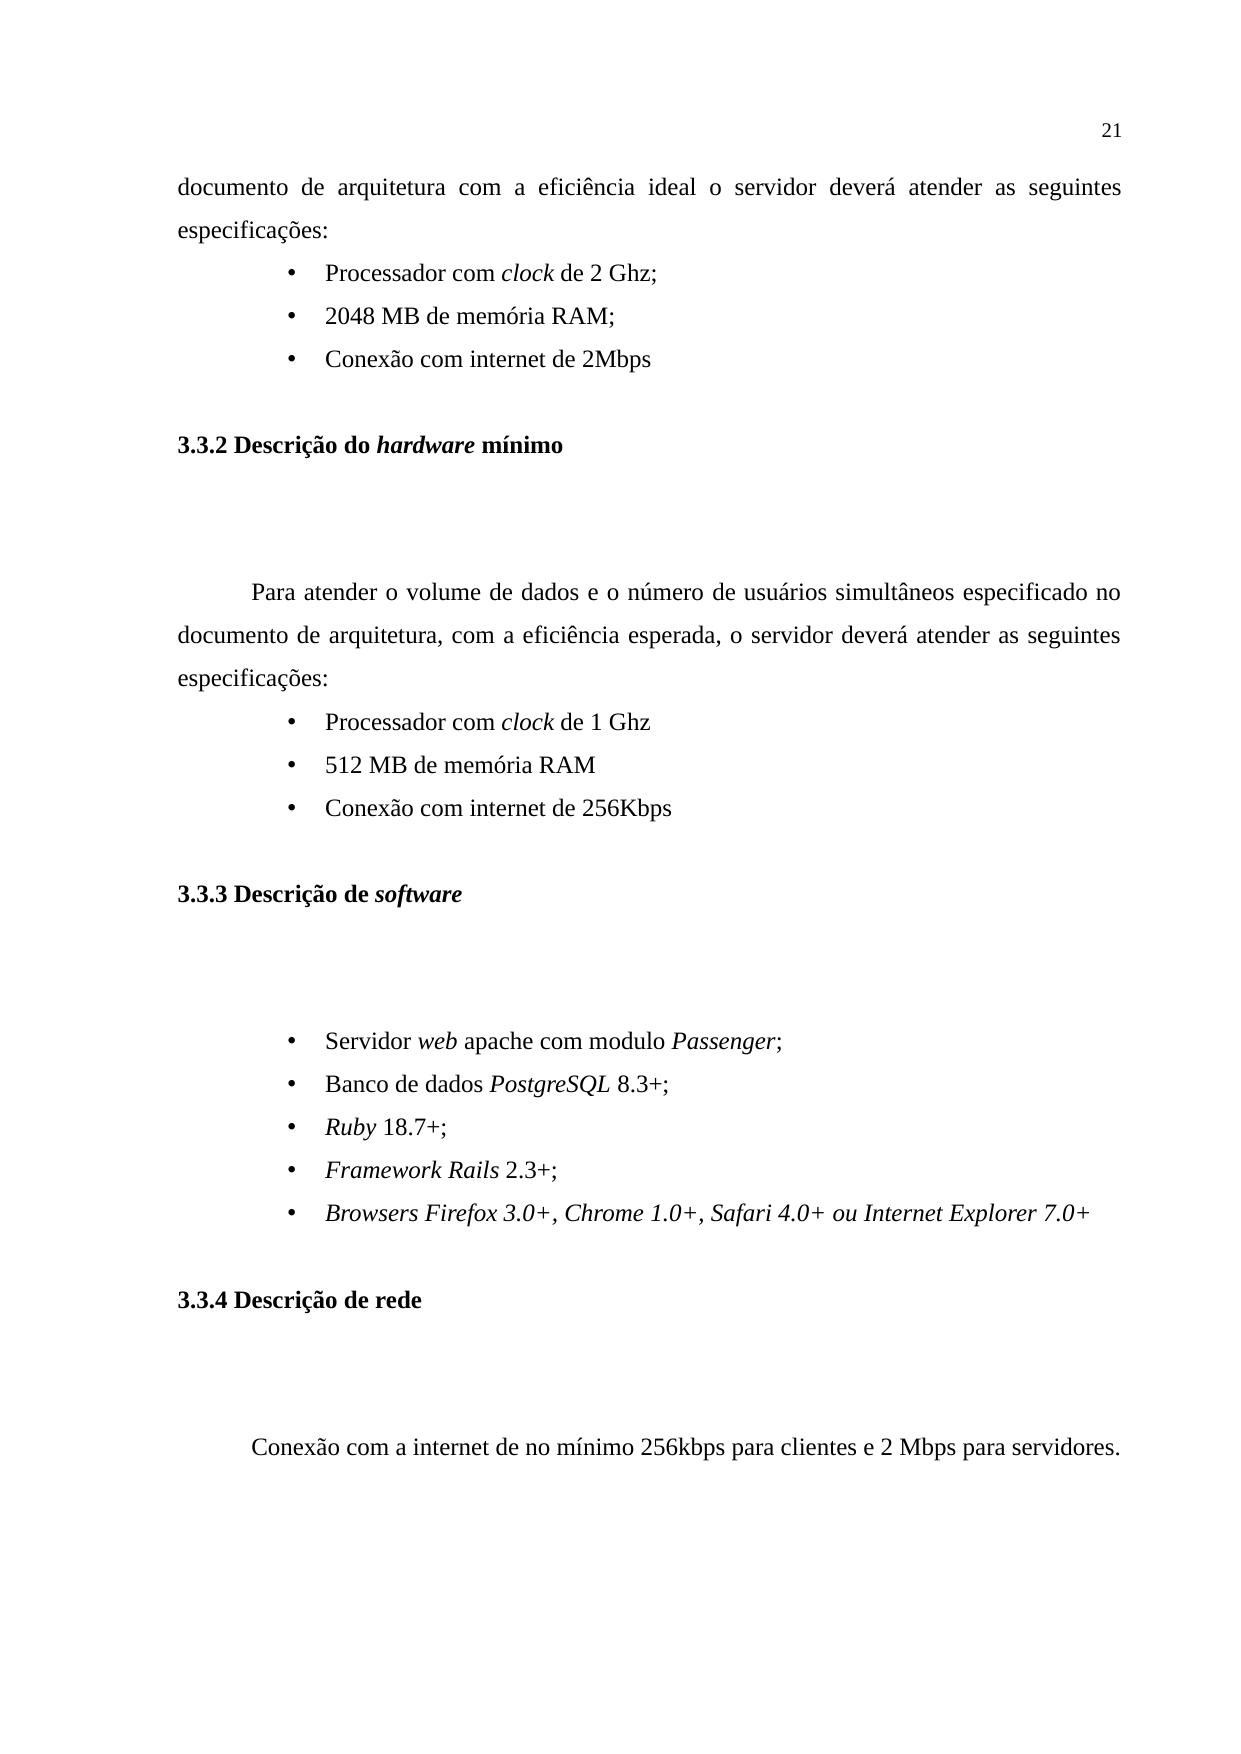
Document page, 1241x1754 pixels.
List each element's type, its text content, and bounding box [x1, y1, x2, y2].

subtitle Descrição de rede [177, 1285, 1122, 1313]
subtitle Descrição do hardware mínimo [177, 430, 1122, 459]
subtitle Descrição de software [177, 879, 1122, 908]
list Browsers Firefox 3.0+, Chrome 1.0+, Safari 4.0+ ou Internet Explorer 7.0+ [287, 1198, 1122, 1227]
text Conexão com a internet de no mínimo 256kbps para clientes e 2 Mbps para servidores. [177, 1432, 1122, 1460]
list Framework Rails 2.3+; [287, 1155, 1122, 1184]
list Conexão com internet de 2Mbps [287, 344, 1122, 373]
list Processador com clock de 1 Ghz [287, 707, 1122, 735]
list Servidor web apache com modulo Passenger; [287, 1026, 1122, 1055]
list 512 MB de memória RAM [287, 750, 1122, 778]
list 2048 MB de memória RAM; [287, 301, 1122, 330]
list Ruby 18.7+; [287, 1112, 1122, 1141]
list Conexão com internet de 256Kbps [287, 793, 1122, 822]
text Para atender o volume de dados e o número de usuários simultâneos especificado no documento de arquitetura, com a eficiência esperada, o servidor deverá atender as seguintes especificações: [177, 577, 1122, 692]
text documento de arquitetura com a eficiência ideal o servidor deverá atender as seguintes especificações: [177, 172, 1122, 243]
list Processador com clock de 2 Ghz; [287, 258, 1122, 287]
list Banco de dados PostgreSQL 8.3+; [287, 1069, 1122, 1098]
